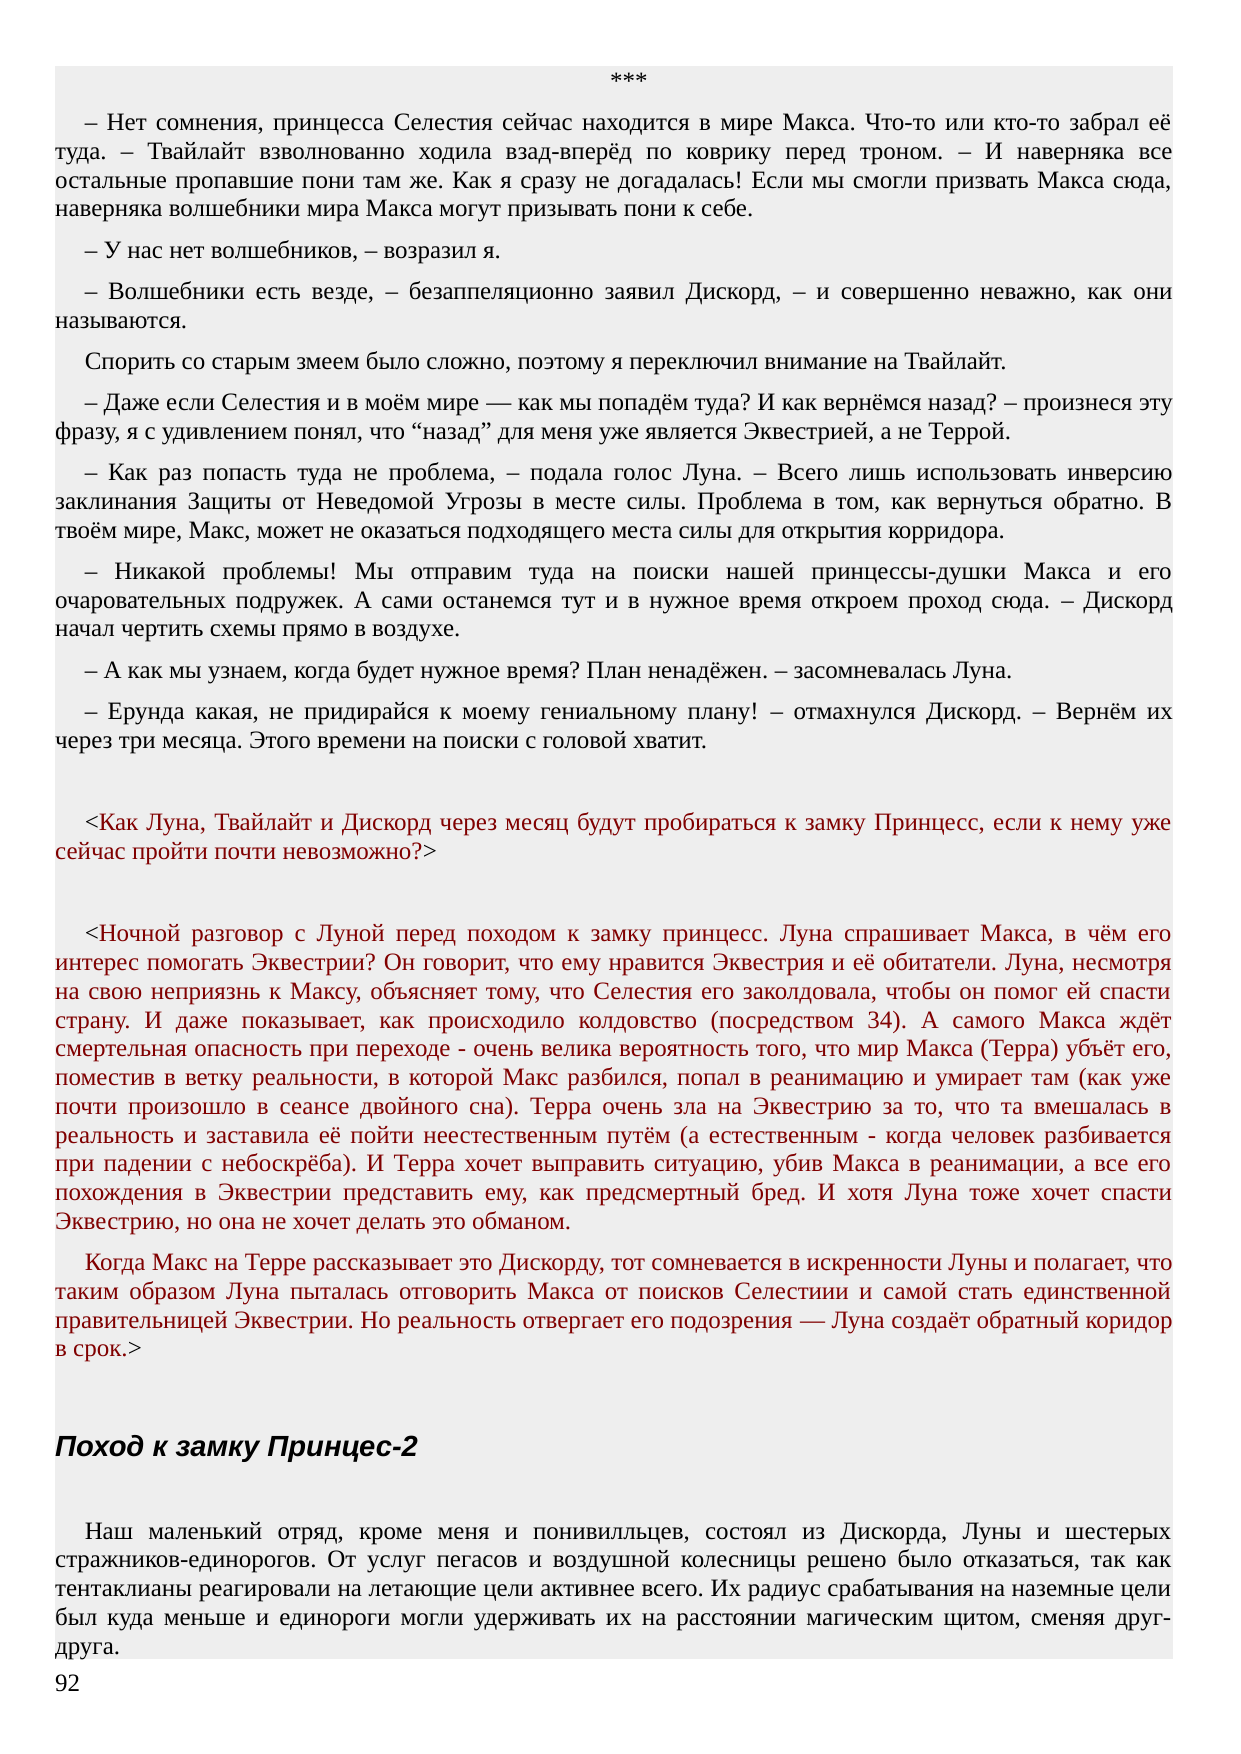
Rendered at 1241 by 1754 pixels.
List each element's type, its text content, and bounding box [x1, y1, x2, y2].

text Спорить со старым змеем было сложно, поэтому я переключил внимание на Твайлайт. [55, 346, 1173, 375]
text – А как мы узнаем, когда будет нужное время? План ненадёжен. – засомневалась Луна. [55, 655, 1173, 683]
text – Как раз попасть туда не проблема, – подала голос Луна. – Всего лишь использовать инверсию заклинания Защиты от Неведомой Угрозы в месте силы. Проблема в том, как вернуться обратно. В твоём мире, Макс, может не оказаться подходящего места силы для открытия корридора. [55, 457, 1173, 543]
text – Ерунда какая, не придирайся к моему гениальному плану! – отмахнулся Дискорд. – Вернём их через три месяца. Этого времени на поиски с головой хватит. [55, 696, 1173, 753]
text – Никакой проблемы! Мы отправим туда на поиски нашей принцессы-душки Макса и его очаровательных подружек. А сами останемся тут и в нужное время откроем проход сюда. – Дискорд начал чертить схемы прямо в воздухе. [55, 556, 1173, 642]
text – У нас нет волшебников, – возразил я. [55, 235, 1173, 263]
text *** [55, 66, 1173, 95]
subtitle Поход к замку Принцес-2 [55, 1428, 1173, 1462]
text – Волшебники есть везде, – безаппеляционно заявил Дискорд, – и совершенно неважно, как они называются. [55, 276, 1173, 333]
text – Нет сомнения, принцесса Селестия сейчас находится в мире Макса. Что-то или кто-то забрал её туда. – Твайлайт взволнованно ходила взад-вперёд по коврику перед троном. – И наверняка все остальные пропавшие пони там же. Как я сразу не догадалась! Если мы смогли призвать Макса сюда, наверняка волшебники мира Макса могут призывать пони к себе. [55, 107, 1173, 222]
text Когда Макс на Терре рассказывает это Дискорду, тот сомневается в искренности Луны и полагает, что таким образом Луна пыталась отговорить Макса от поисков Селестиии и самой стать единственной правительницей Эквестрии. Но реальность отвергает его подозрения — Луна создаёт обратный коридор в срок.> [55, 1247, 1173, 1362]
text Наш маленький отряд, кроме меня и понивилльцев, состоял из Дискорда, Луны и шестерых стражников-единорогов. От услуг пегасов и воздушной колесницы решено было отказаться, так как тентаклианы реагировали на летающие цели активнее всего. Их радиус срабатывания на наземные цели был куда меньше и единороги могли удерживать их на расстоянии магическим щитом, сменяя друг-друга. [55, 1516, 1173, 1659]
text <Ночной разговор с Луной перед походом к замку принцесс. Луна спрашивает Макса, в чём его интерес помогать Эквестрии? Он говорит, что ему нравится Эквестрия и её обитатели. Луна, несмотря на свою неприязнь к Максу, объясняет тому, что Селестия его заколдовала, чтобы он помог ей спасти страну. И даже показывает, как происходило колдовство (посредством 34). А самого Макса ждёт смертельная опасность при переходе - очень велика вероятность того, что мир Макса (Терра) убъёт его, поместив в ветку реальности, в которой Макс разбился, попал в реанимацию и умирает там (как уже почти произошло в сеансе двойного сна). Терра очень зла на Эквестрию за то, что та вмешалась в реальность и заставила её пойти неестественным путём (а естественным - когда человек разбивается при падении с небоскрёба). И Терра хочет выправить ситуацию, убив Макса в реанимации, а все его похождения в Эквестрии представить ему, как предсмертный бред. И хотя Луна тоже хочет спасти Эквестрию, но она не хочет делать это обманом. [55, 918, 1173, 1235]
text <Как Луна, Твайлайт и Дискорд через месяц будут пробираться к замку Принцесс, если к нему уже сейчас пройти почти невозможно?> [55, 807, 1173, 865]
text – Даже если Селестия и в моём мире — как мы попадём туда? И как вернёмся назад? – произнеся эту фразу, я с удивлением понял, что “назад” для меня уже является Эквестрией, а не Террой. [55, 387, 1173, 445]
